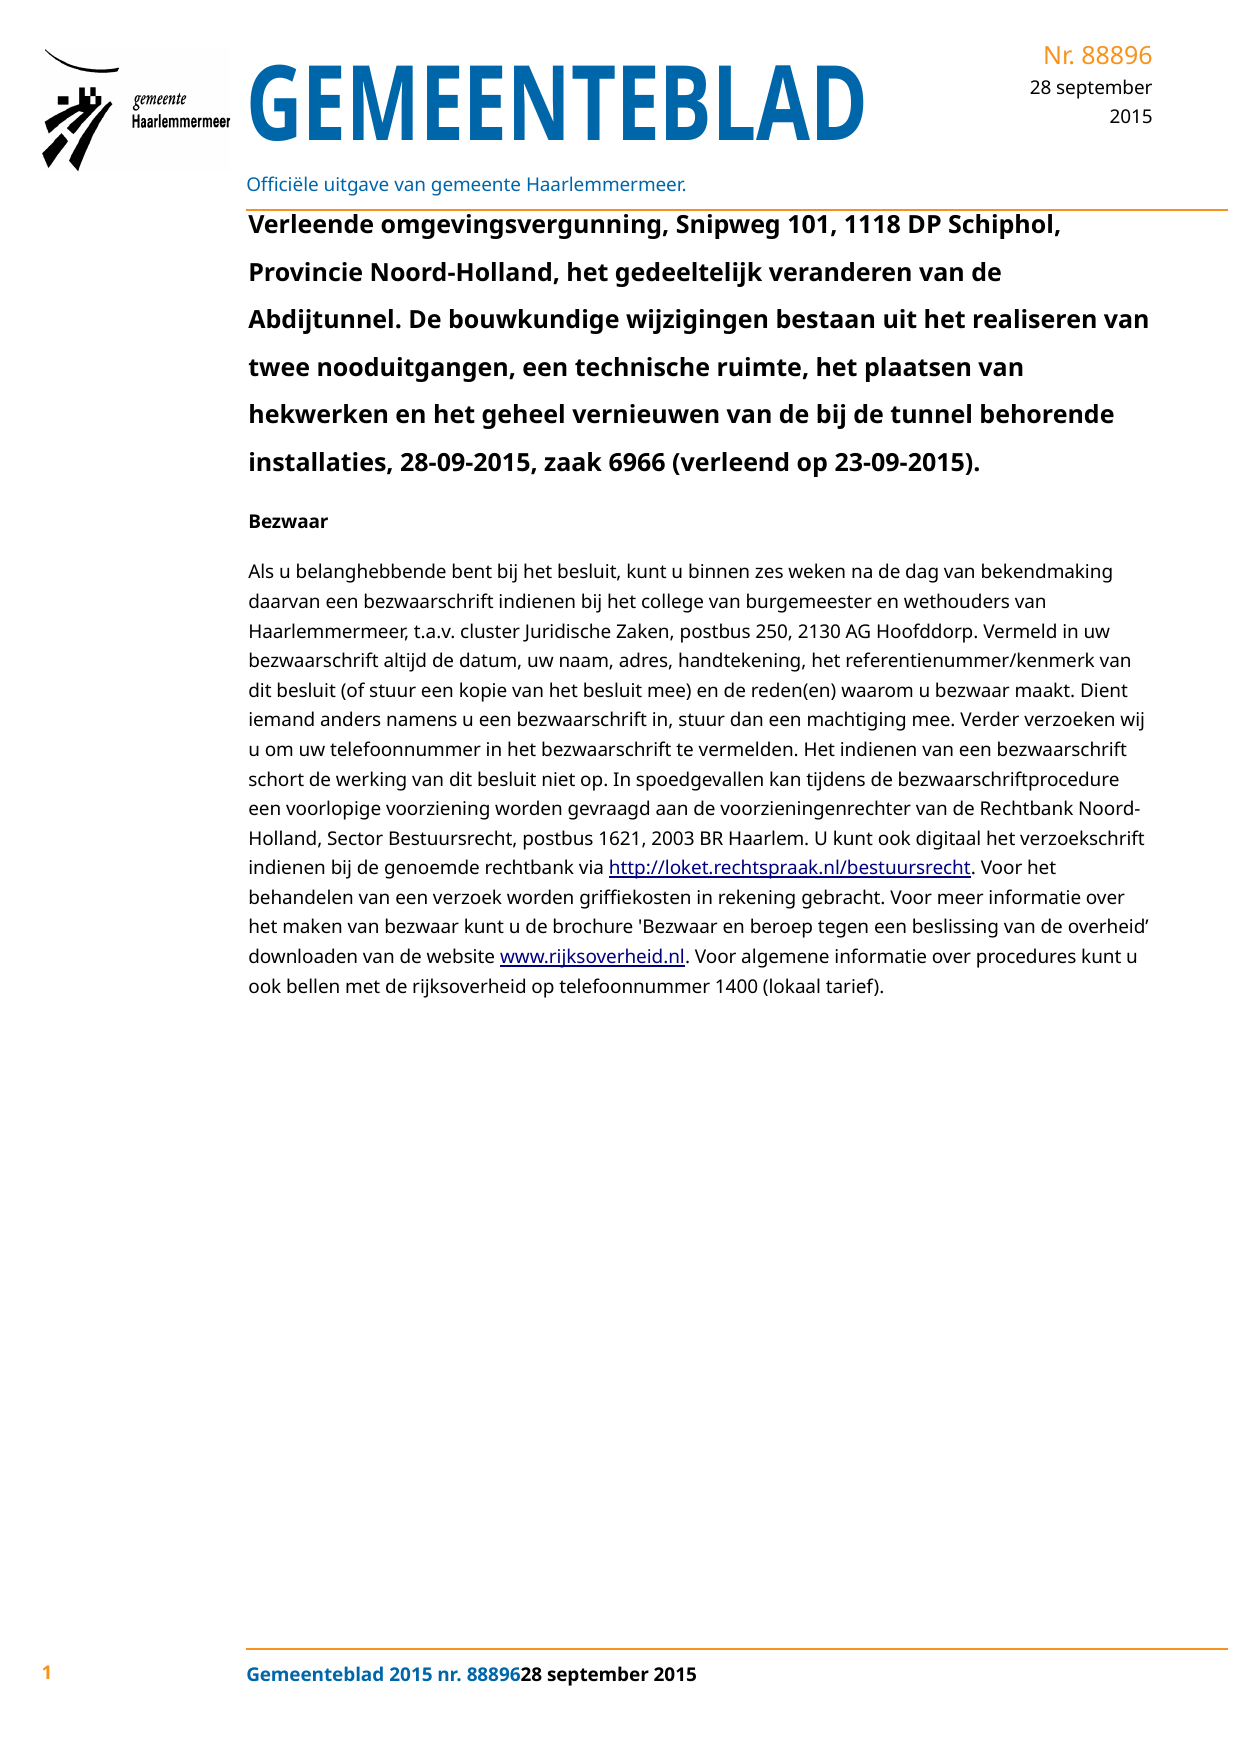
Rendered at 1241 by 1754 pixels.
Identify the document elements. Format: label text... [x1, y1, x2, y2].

text Als u belanghebbende bent bij het besluit, kunt u binnen zes weken na de dag van bekendmaking daarvan een bezwaarschrift indienen bij het college van burgemeester en wethouders van Haarlemmermeer, t.a.v. cluster Juridische Zaken, postbus 250, 2130 AG Hoofddorp. Vermeld in uw bezwaarschrift altijd de datum, uw naam, adres, handtekening, het referentienummer/kenmerk van dit besluit (of stuur een kopie van het besluit mee) en de reden(en) waarom u bezwaar maakt. Dient iemand anders namens u een bezwaarschrift in, stuur dan een machtiging mee. Verder verzoeken wij u om uw telefoonnummer in het bezwaarschrift te vermelden. Het indienen van een bezwaarschrift schort de werking van dit besluit niet op. In spoedgevallen kan tijdens de bezwaarschriftprocedure een voorlopige voorziening worden gevraagd aan de voorzieningenrechter van de Rechtbank Noord-Holland, Sector Bestuursrecht, postbus 1621, 2003 BR Haarlem. U kunt ook digitaal het verzoekschrift indienen bij de genoemde rechtbank via http://loket.rechtspraak.nl/bestuursrecht. Voor het behandelen van een verzoek worden griffiekosten in rekening gebracht. Voor meer informatie over het maken van bezwaar kunt u de brochure 'Bezwaar en beroep tegen een beslissing van de overheid’ downloaden van de website www.rijksoverheid.nl. Voor algemene informatie over procedures kunt u ook bellen met de rijksoverheid op telefoonnummer 1400 (lokaal tarief). [248, 559, 1152, 999]
picture [41, 47, 231, 172]
text Bezwaar [248, 508, 1152, 534]
text Verleende omgevingsvergunning, Snipweg 101, 1118 DP Schiphol, Provincie Noord-Holland, het gedeeltelijk veranderen van de Abdijtunnel. De bouwkundige wijzigingen bestaan uit het realiseren van twee nooduitgangen, een technische ruimte, het plaatsen van hekwerken en het geheel vernieuwen van de bij de tunnel behorende installaties, 28-09-2015, zaak 6966 (verleend op 23-09-2015). [248, 211, 1152, 479]
